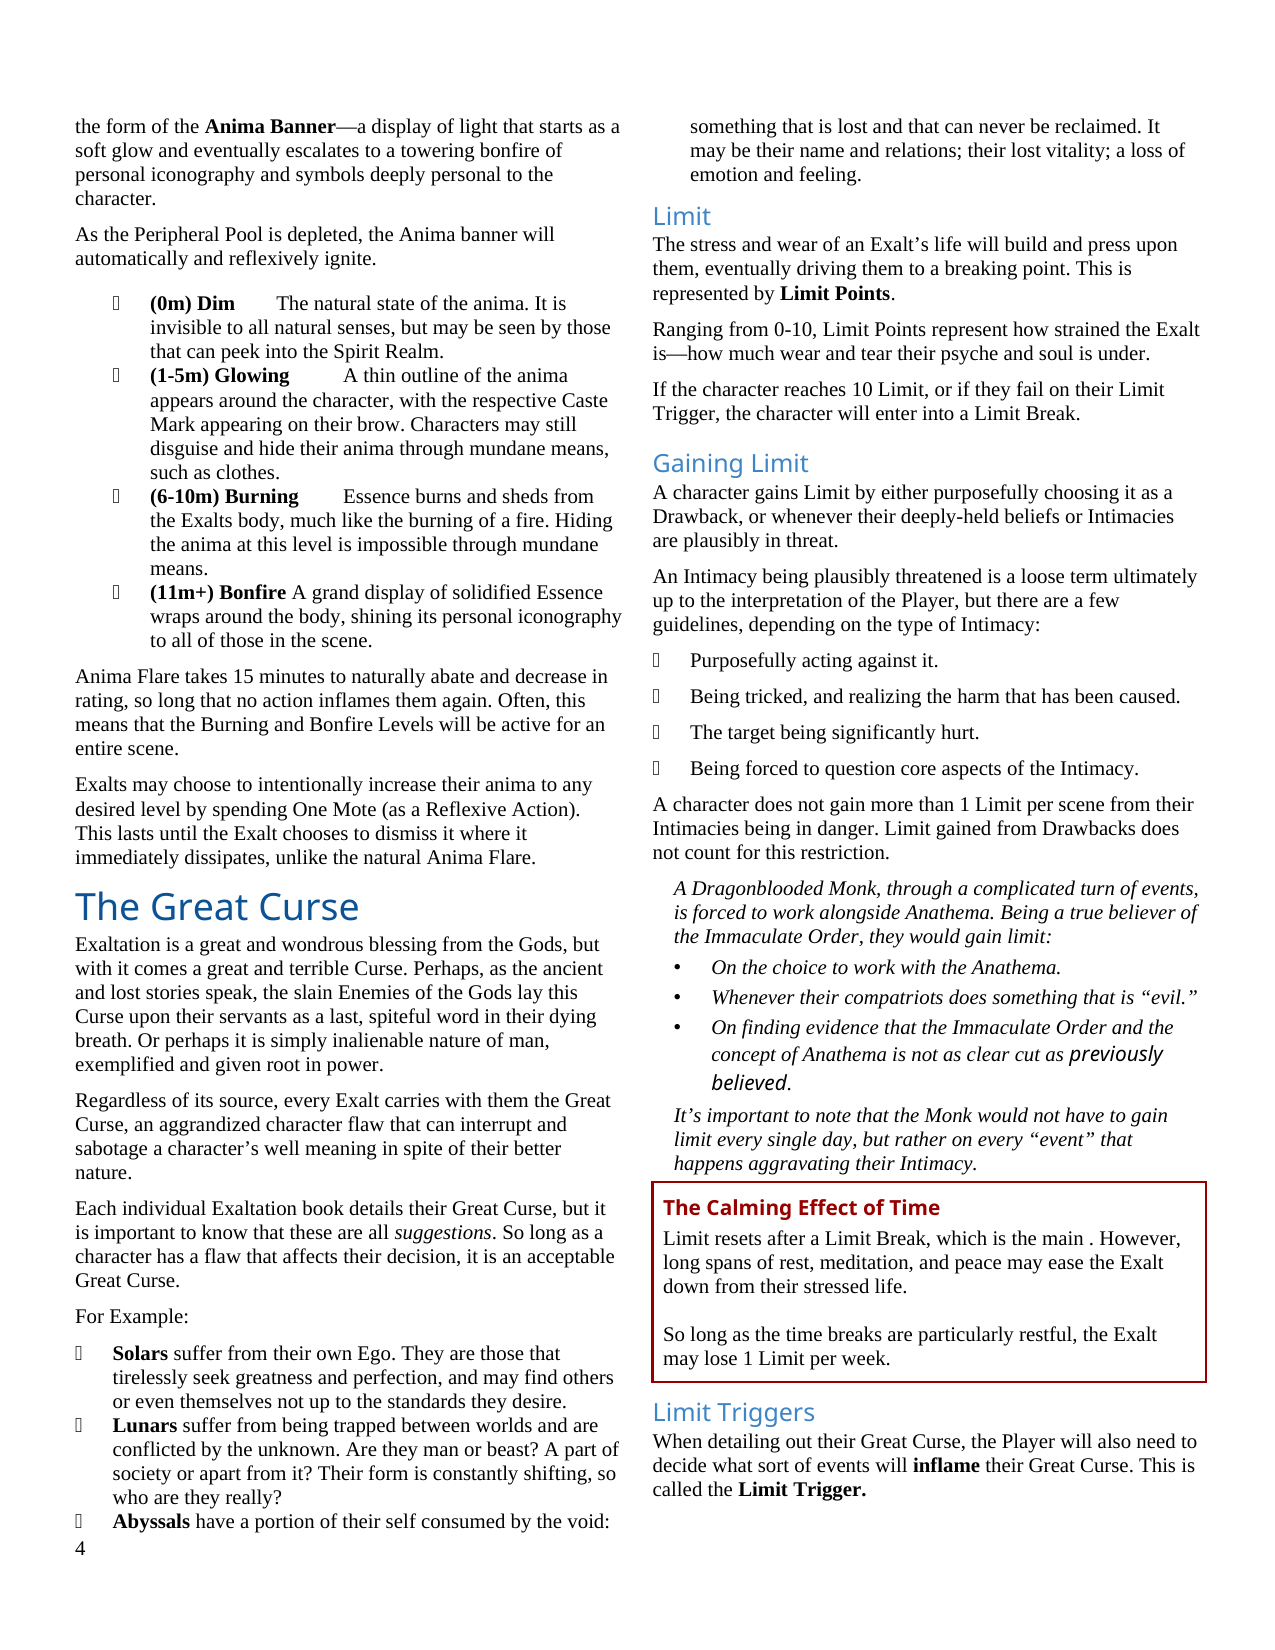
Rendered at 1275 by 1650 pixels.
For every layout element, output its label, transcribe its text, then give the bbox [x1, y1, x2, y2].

text Ranging from 0-10, Limit Points represent how strained the Exalt is—how much wear and tear their psyche and soul is under. [652, 316, 1200, 364]
list Solars suffer from their own Ego. They are those that tirelessly seek greatness and perfection, and may find others or even themselves not up to the standards they desire. [75, 1341, 622, 1413]
list The target being significantly hurt. [652, 720, 1200, 744]
list Purposefully acting against it. [652, 648, 1200, 672]
text If the character reaches 10 Limit, or if they fail on their Limit Trigger, the character will enter into a Limit Break. [652, 377, 1200, 425]
list Lunars suffer from being trapped between worlds and are conflicted by the unknown. Are they man or beast? A part of society or apart from it? Their form is constantly shifting, so who are they really? [75, 1413, 622, 1509]
list (11m+) Bonfire A grand display of solidified Essence wraps around the body, shining its personal iconography to all of those in the scene. [112, 580, 622, 652]
text the form of the Anima Banner—a display of light that starts as a soft glow and eventually escalates to a towering bonfire of personal iconography and symbols deeply personal to the character. [75, 114, 622, 210]
subtitle Limit Triggers [652, 1395, 1200, 1429]
subtitle The Great Curse [75, 881, 622, 932]
subtitle Gaining Limit [652, 446, 1200, 479]
subtitle On the choice to work with the Anathema. [673, 955, 1200, 979]
subtitle Whenever their compatriots does something that is “evil.” [673, 985, 1200, 1009]
text Regardless of its source, every Exalt carries with them the Great Curse, an aggrandized character flaw that can interrupt and sabotage a character’s well meaning in spite of their better nature. [75, 1088, 622, 1184]
list (1-5m) Glowing A thin outline of the anima appears around the character, with the respective Caste Mark appearing on their brow. Characters may still disguise and hide their anima through mundane means, such as clothes. [112, 363, 622, 484]
text For Example: [75, 1304, 622, 1328]
subtitle It’s important to note that the Monk would not have to gain limit every single day, but rather on every “event” that happens aggravating their Intimacy. [673, 1102, 1200, 1175]
text Exaltation is a great and wondrous blessing from the Gods, but with it comes a great and terrible Curse. Perhaps, as the ancient and lost stories speak, the slain Enemies of the Gods lay this Curse upon their servants as a last, spiteful word in their dying breath. Or perhaps it is simply inalienable nature of man, exemplified and given root in power. [75, 932, 622, 1076]
list something that is lost and that can never be reclaimed. It may be their name and relations; their lost vitality; a loss of emotion and feeling. [652, 114, 1200, 186]
table_header The Calming Effect of Time Limit resets after a Limit Break, which is the main . However, long spans of rest, meditation, and peace may ease the Exalt down from their stressed life. So long as the time breaks are particularly restful, the Exalt may lose 1 Limit per week. [654, 1183, 1205, 1381]
list (0m) Dim The natural state of the anima. It is invisible to all natural senses, but may be seen by those that can peek into the Spirit Realm. [112, 291, 622, 363]
text A character does not gain more than 1 Limit per scene from their Intimacies being in danger. Limit gained from Drawbacks does not count for this restriction. [652, 792, 1200, 864]
list Being forced to question core aspects of the Intimacy. [652, 756, 1200, 780]
list (6-10m) Burning Essence burns and sheds from the Exalts body, much like the burning of a fire. Hiding the anima at this level is impossible through mundane means. [112, 484, 622, 580]
text When detailing out their Great Curse, the Player will also need to decide what sort of events will inflame their Great Curse. This is called the Limit Trigger. [652, 1429, 1200, 1501]
text Each individual Exaltation book details their Great Curse, but it is important to know that these are all suggestions. So long as a character has a flaw that affects their decision, it is an acceptable Great Curse. [75, 1196, 622, 1292]
text Exalts may choose to intentionally increase their anima to any desired level by spending One Mote (as a Reflexive Action). This lasts until the Exalt chooses to dismiss it where it immediately dissipates, unlike the natural Anima Flare. [75, 772, 622, 869]
text A character gains Limit by either purposefully choosing it as a Drawback, or whenever their deeply-held beliefs or Intimacies are plausibly in threat. [652, 479, 1200, 552]
text The stress and wear of an Exalt’s life will build and press upon them, eventually driving them to a breaking point. This is represented by Limit Points. [652, 232, 1200, 304]
list Being tricked, and realizing the harm that has been caused. [652, 684, 1200, 708]
list Abyssals have a portion of their self consumed by the void: [75, 1509, 622, 1533]
text As the Peripheral Pool is depleted, the Anima banner will automatically and reflexively ignite. [75, 222, 622, 270]
subtitle Limit [652, 198, 1200, 232]
subtitle A Dragonblooded Monk, through a complicated turn of events, is forced to work alongside Anathema. Being a true believer of the Immaculate Order, they would gain limit: [673, 876, 1200, 948]
subtitle On finding evidence that the Immaculate Order and the concept of Anathema is not as clear cut as previously believed. [673, 1015, 1200, 1096]
text Anima Flare takes 15 minutes to naturally abate and decrease in rating, so long that no action inflames them again. Often, this means that the Burning and Bonfire Levels will be active for an entire scene. [75, 664, 622, 760]
text An Intimacy being plausibly threatened is a loose term ultimately up to the interpretation of the Player, but there are a few guidelines, depending on the type of Intimacy: [652, 564, 1200, 636]
